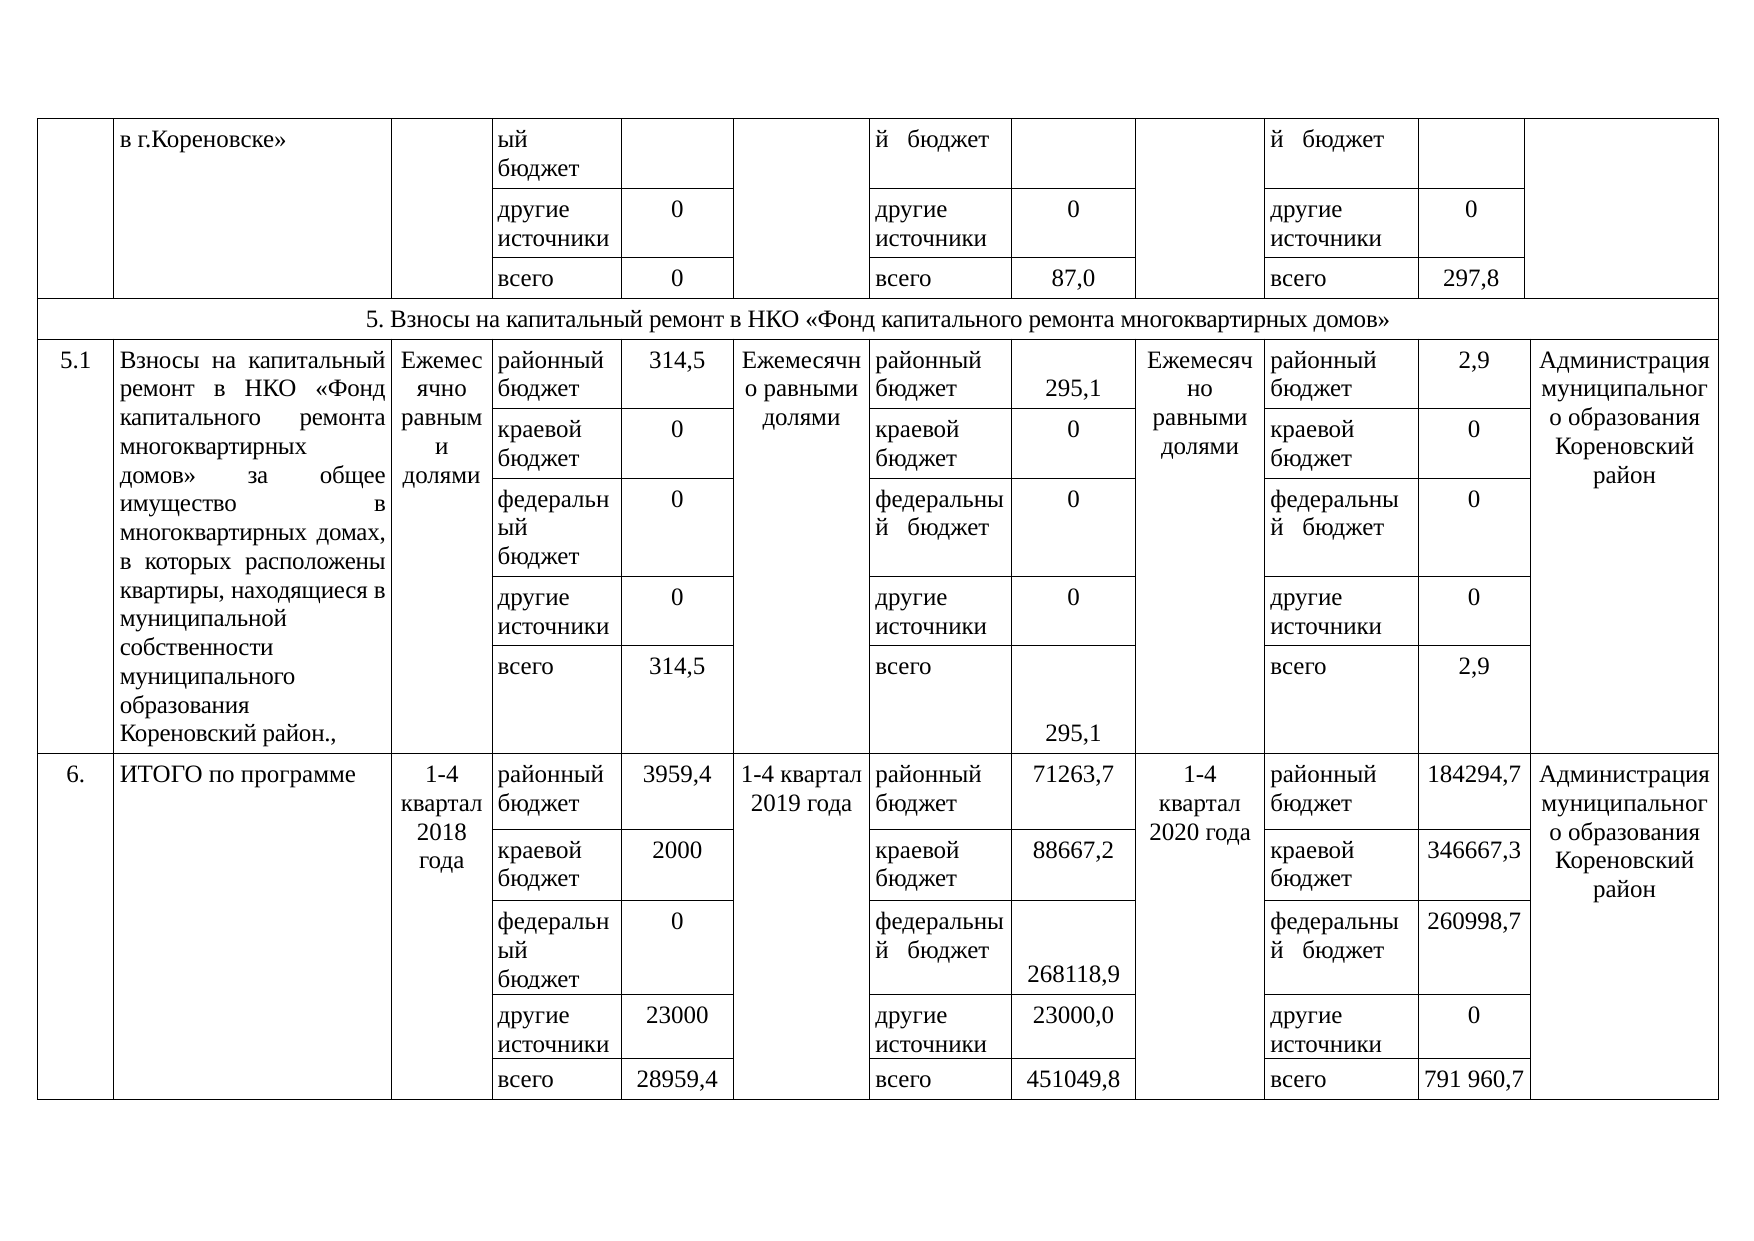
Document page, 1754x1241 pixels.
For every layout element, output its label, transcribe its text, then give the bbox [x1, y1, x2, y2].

table_cell другие источники [870, 189, 1011, 257]
table_cell всего [870, 646, 1011, 753]
table_cell федеральный бюджет [870, 901, 1011, 994]
table_cell Ежемесячно равными долями [392, 340, 492, 753]
table_cell 23000 [622, 995, 733, 1058]
table_cell 346667,3 [1419, 830, 1530, 900]
table_cell другие источники [1265, 189, 1418, 257]
table_cell [1012, 119, 1135, 188]
table_cell 451049,8 [1012, 1059, 1135, 1099]
table_cell 0 [622, 901, 733, 994]
table_cell 71263,7 [1012, 754, 1135, 828]
table_cell 314,5 [622, 340, 733, 408]
table_cell федеральный бюджет [493, 479, 621, 576]
table_cell всего [1265, 1059, 1418, 1099]
table_cell 2,9 [1419, 646, 1530, 753]
table_cell другие источники [870, 577, 1011, 645]
table_cell федеральный бюджет [1265, 479, 1418, 576]
table_cell всего [493, 258, 621, 298]
table_cell федеральный бюджет [870, 479, 1011, 576]
table_cell 3959,4 [622, 754, 733, 828]
table_cell й бюджет [870, 119, 1011, 188]
table_cell федеральный бюджет [1265, 901, 1418, 994]
table_cell 268118,9 [1012, 901, 1135, 994]
table_cell другие источники [1265, 577, 1418, 645]
table_cell районный бюджет [870, 340, 1011, 408]
table_cell 88667,2 [1012, 830, 1135, 900]
table_cell районный бюджет [493, 754, 621, 828]
table_cell 0 [1012, 409, 1135, 477]
table_cell 0 [1012, 577, 1135, 645]
table_cell другие источники [493, 995, 621, 1058]
table_cell 0 [1419, 577, 1530, 645]
table_cell всего [870, 1059, 1011, 1099]
table_cell 0 [622, 189, 733, 257]
table_cell Ежемесячно равными долями [1136, 340, 1264, 753]
table_cell 0 [622, 479, 733, 576]
table_cell краевой бюджет [493, 409, 621, 477]
table_cell 23000,0 [1012, 995, 1135, 1058]
table_cell 0 [622, 577, 733, 645]
table_cell краевой бюджет [1265, 830, 1418, 900]
table_cell 0 [1419, 409, 1530, 477]
table_cell ИТОГО по программе [114, 754, 391, 1099]
table_cell краевой бюджет [870, 409, 1011, 477]
table_cell краевой бюджет [493, 830, 621, 900]
table_cell 87,0 [1012, 258, 1135, 298]
table_cell 0 [1012, 189, 1135, 257]
table_cell 260998,7 [1419, 901, 1530, 994]
table_cell федеральный бюджет [493, 901, 621, 994]
table_cell 0 [622, 409, 733, 477]
table_cell другие источники [870, 995, 1011, 1058]
table_cell 5. Взносы на капитальный ремонт в НКО «Фонд капитального ремонта многоквартирных домов» [38, 299, 1718, 338]
table_cell [392, 119, 492, 298]
table_cell Администрация муниципального образования Кореновский район [1531, 754, 1718, 1099]
table_cell всего [870, 258, 1011, 298]
table_cell всего [1265, 258, 1418, 298]
table_cell [622, 119, 733, 188]
table_cell 2000 [622, 830, 733, 900]
table_cell 295,1 [1012, 340, 1135, 408]
table_cell другие источники [1265, 995, 1418, 1058]
table_cell [1136, 119, 1264, 298]
table_cell 295,1 [1012, 646, 1135, 753]
table_cell ый бюджет [493, 119, 621, 188]
table_cell [38, 119, 113, 298]
table_cell другие источники [493, 189, 621, 257]
table_cell й бюджет [1265, 119, 1418, 188]
table_cell всего [493, 1059, 621, 1099]
table_cell [1525, 119, 1718, 298]
table_cell 0 [1012, 479, 1135, 576]
table_cell 297,8 [1419, 258, 1524, 298]
table_cell в г.Кореновске» [114, 119, 391, 298]
table_cell 791 960,7 [1419, 1059, 1530, 1099]
table_cell [1419, 119, 1524, 188]
table_cell 184294,7 [1419, 754, 1530, 828]
table_cell 0 [1419, 189, 1524, 257]
table_cell краевой бюджет [870, 830, 1011, 900]
table_cell Ежемесячно равными долями [734, 340, 869, 753]
table_cell 6. [38, 754, 113, 1099]
table_cell 0 [1419, 995, 1530, 1058]
table_cell Администрация муниципального образования Кореновский район [1531, 340, 1718, 753]
table_cell 1-4 квартал 2020 года [1136, 754, 1264, 1099]
table_cell 314,5 [622, 646, 733, 753]
table_cell [734, 119, 869, 298]
table_cell 2,9 [1419, 340, 1530, 408]
table_cell 0 [622, 258, 733, 298]
table_cell 5.1 [38, 340, 113, 753]
table_cell 28959,4 [622, 1059, 733, 1099]
table_cell всего [1265, 646, 1418, 753]
table_cell районный бюджет [493, 340, 621, 408]
table_cell другие источники [493, 577, 621, 645]
table_cell районный бюджет [870, 754, 1011, 828]
table_cell 1-4 квартал 2019 года [734, 754, 869, 1099]
table_cell краевой бюджет [1265, 409, 1418, 477]
table_cell всего [493, 646, 621, 753]
table_cell районный бюджет [1265, 340, 1418, 408]
table_cell 1-4 квартал 2018 года [392, 754, 492, 1099]
table_cell 0 [1419, 479, 1530, 576]
table_cell Взносы на капитальный ремонт в НКО «Фонд капитального ремонта многоквартирных домов» за общее имущество в многоквартирных домах, в которых расположены квартиры, находящиеся в муниципальной собственности муниципального образования Кореновский район., [114, 340, 391, 753]
table_cell районный бюджет [1265, 754, 1418, 828]
